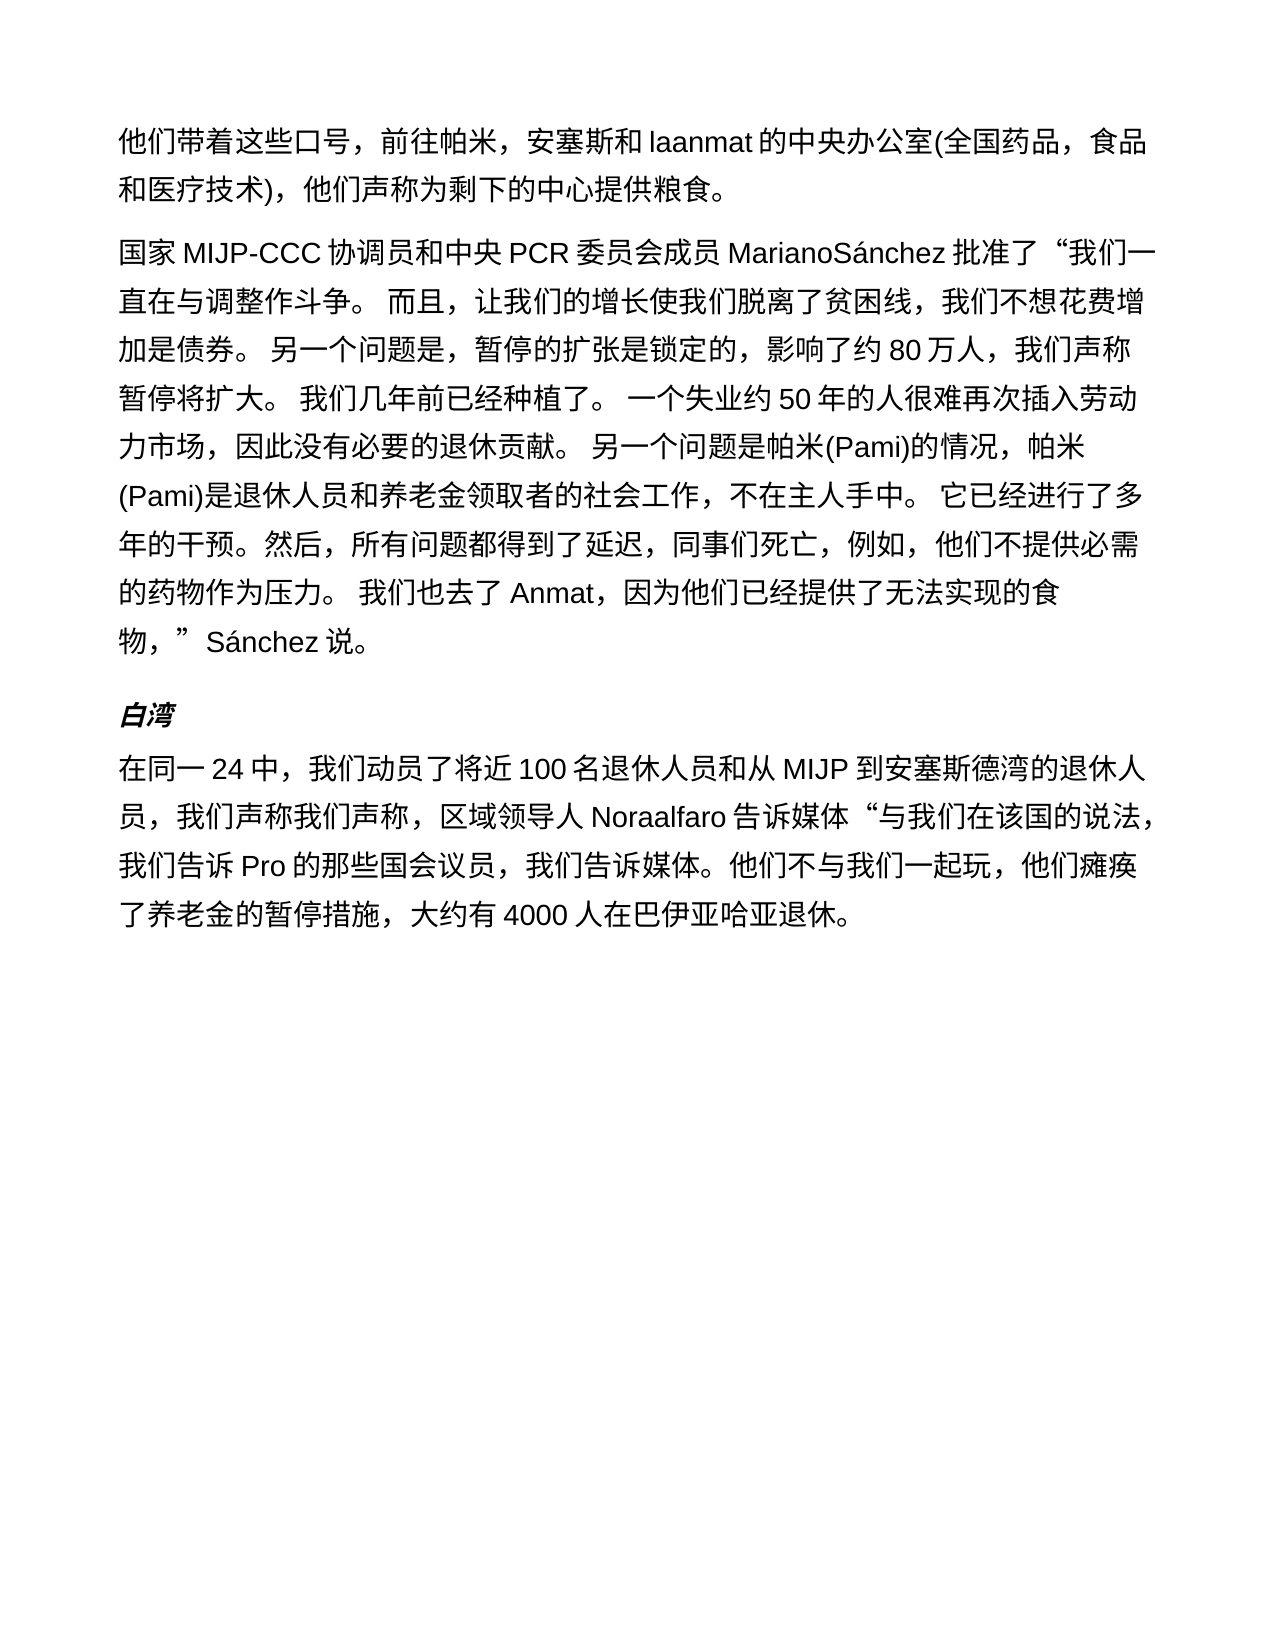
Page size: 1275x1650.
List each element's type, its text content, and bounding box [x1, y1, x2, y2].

text 他们带着这些口号，前往帕米，安塞斯和laanmat的中央办公室(全国药品，食品和医疗技术)，他们声称为剩下的中心提供粮食。 [118, 118, 1157, 209]
text 国家MIJP-CCC协调员和中央PCR委员会成员MarianoSánchez批准了“我们一直在与调整作斗争。 而且，让我们的增长使我们脱离了贫困线，我们不想花费增加是债券。 另一个问题是，暂停的扩张是锁定的，影响了约80万人，我们声称暂停将扩大。 我们几年前已经种植了。 一个失业约50年的人很难再次插入劳动力市场，因此没有必要的退休贡献。 另一个问题是帕米(Pami)的情况，帕米(Pami)是退休人员和养老金领取者的社会工作，不在主人手中。 它已经进行了多年的干预。然后，所有问题都得到了延迟，同事们死亡，例如，他们不提供必需的药物作为压力。 我们也去了Anmat，因为他们已经提供了无法实现的食物，”Sánchez说。 [118, 230, 1157, 660]
text 在同一24中，我们动员了将近100名退休人员和从MIJP到安塞斯德湾的退休人员，我们声称我们声称，区域领导人Noraalfaro告诉媒体“与我们在该国的说法，我们告诉Pro的那些国会议员，我们告诉媒体。他们不与我们一起玩，他们瘫痪了养老金的暂停措施，大约有4000人在巴伊亚哈亚退休。 [118, 746, 1157, 933]
subtitle 白湾 [118, 694, 1157, 733]
